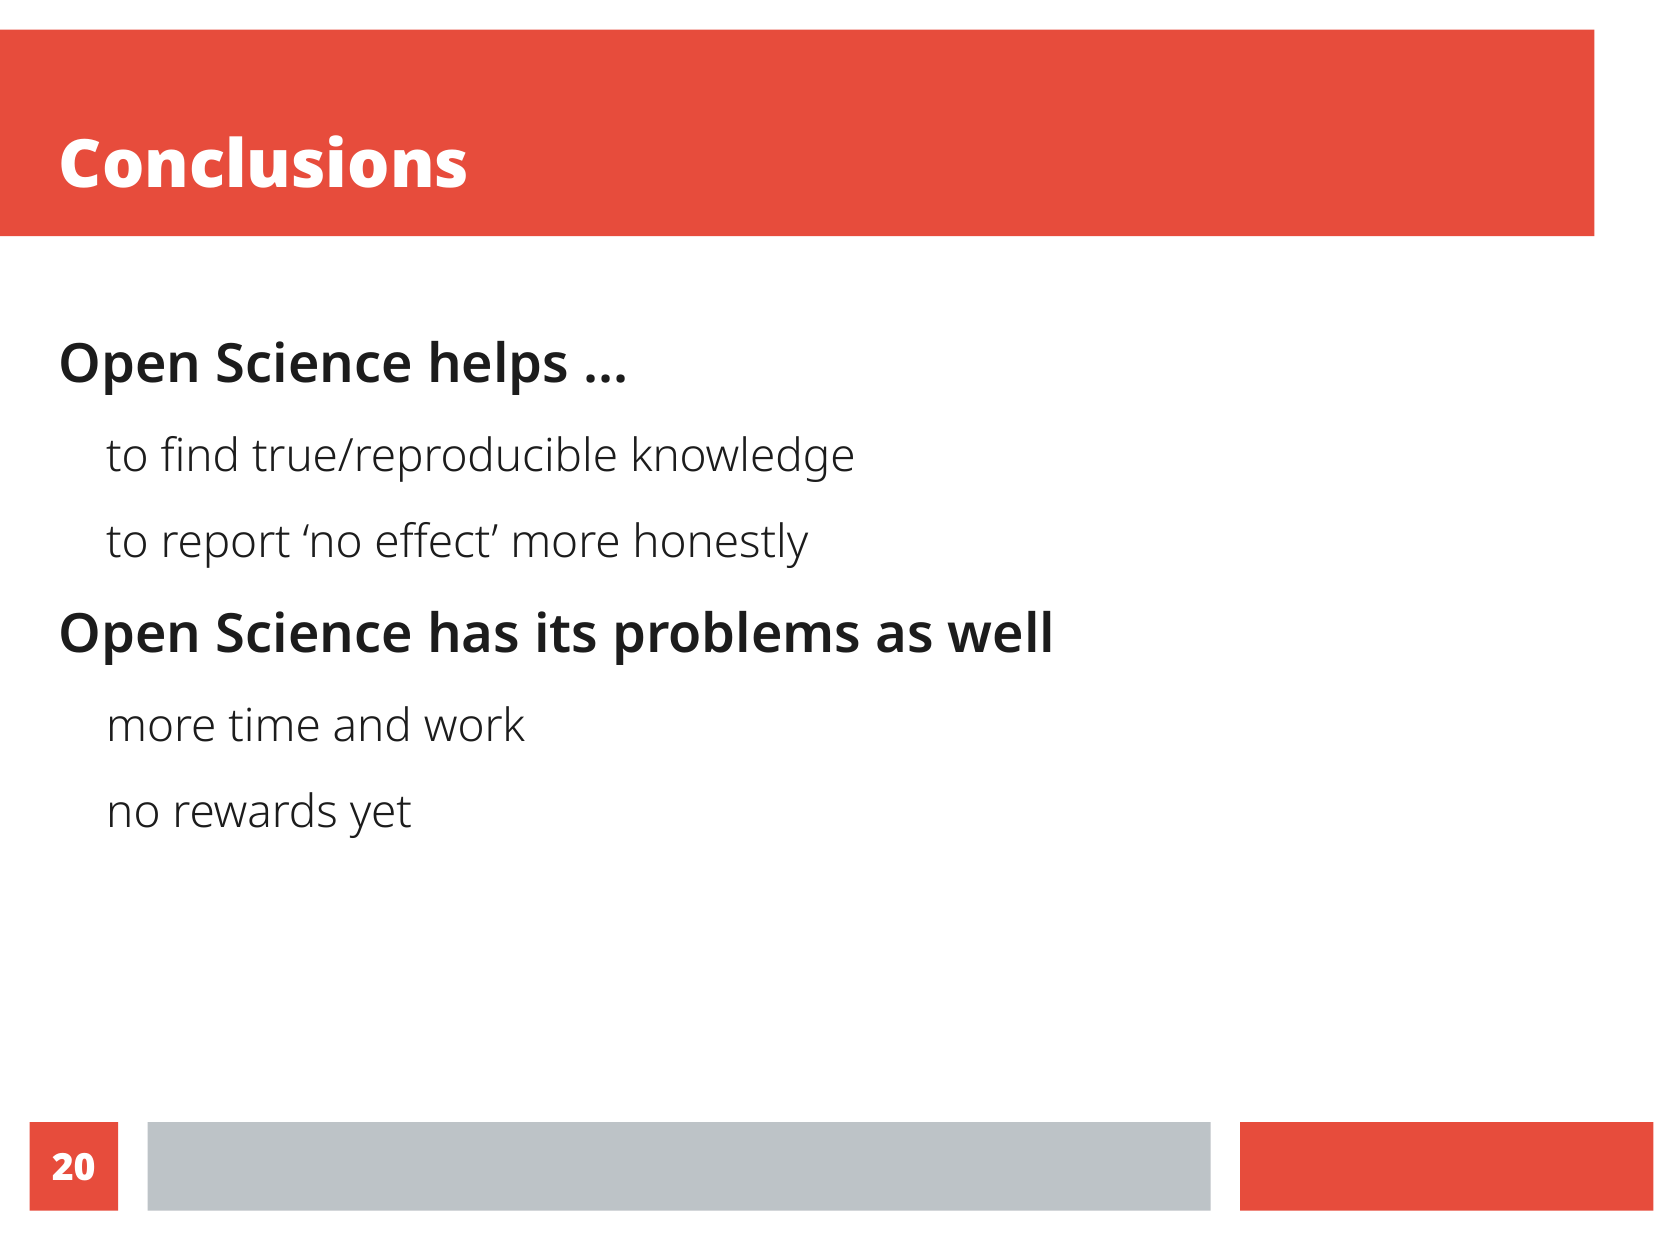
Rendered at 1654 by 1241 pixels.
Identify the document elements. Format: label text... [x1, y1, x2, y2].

title Conclusions [59, 59, 1595, 207]
list Open Science helps ... to find true/reproducible knowledge to report ‘no effect’ more honestly Open Science has its problems as well more time and work no rewards yet [59, 324, 1565, 1093]
